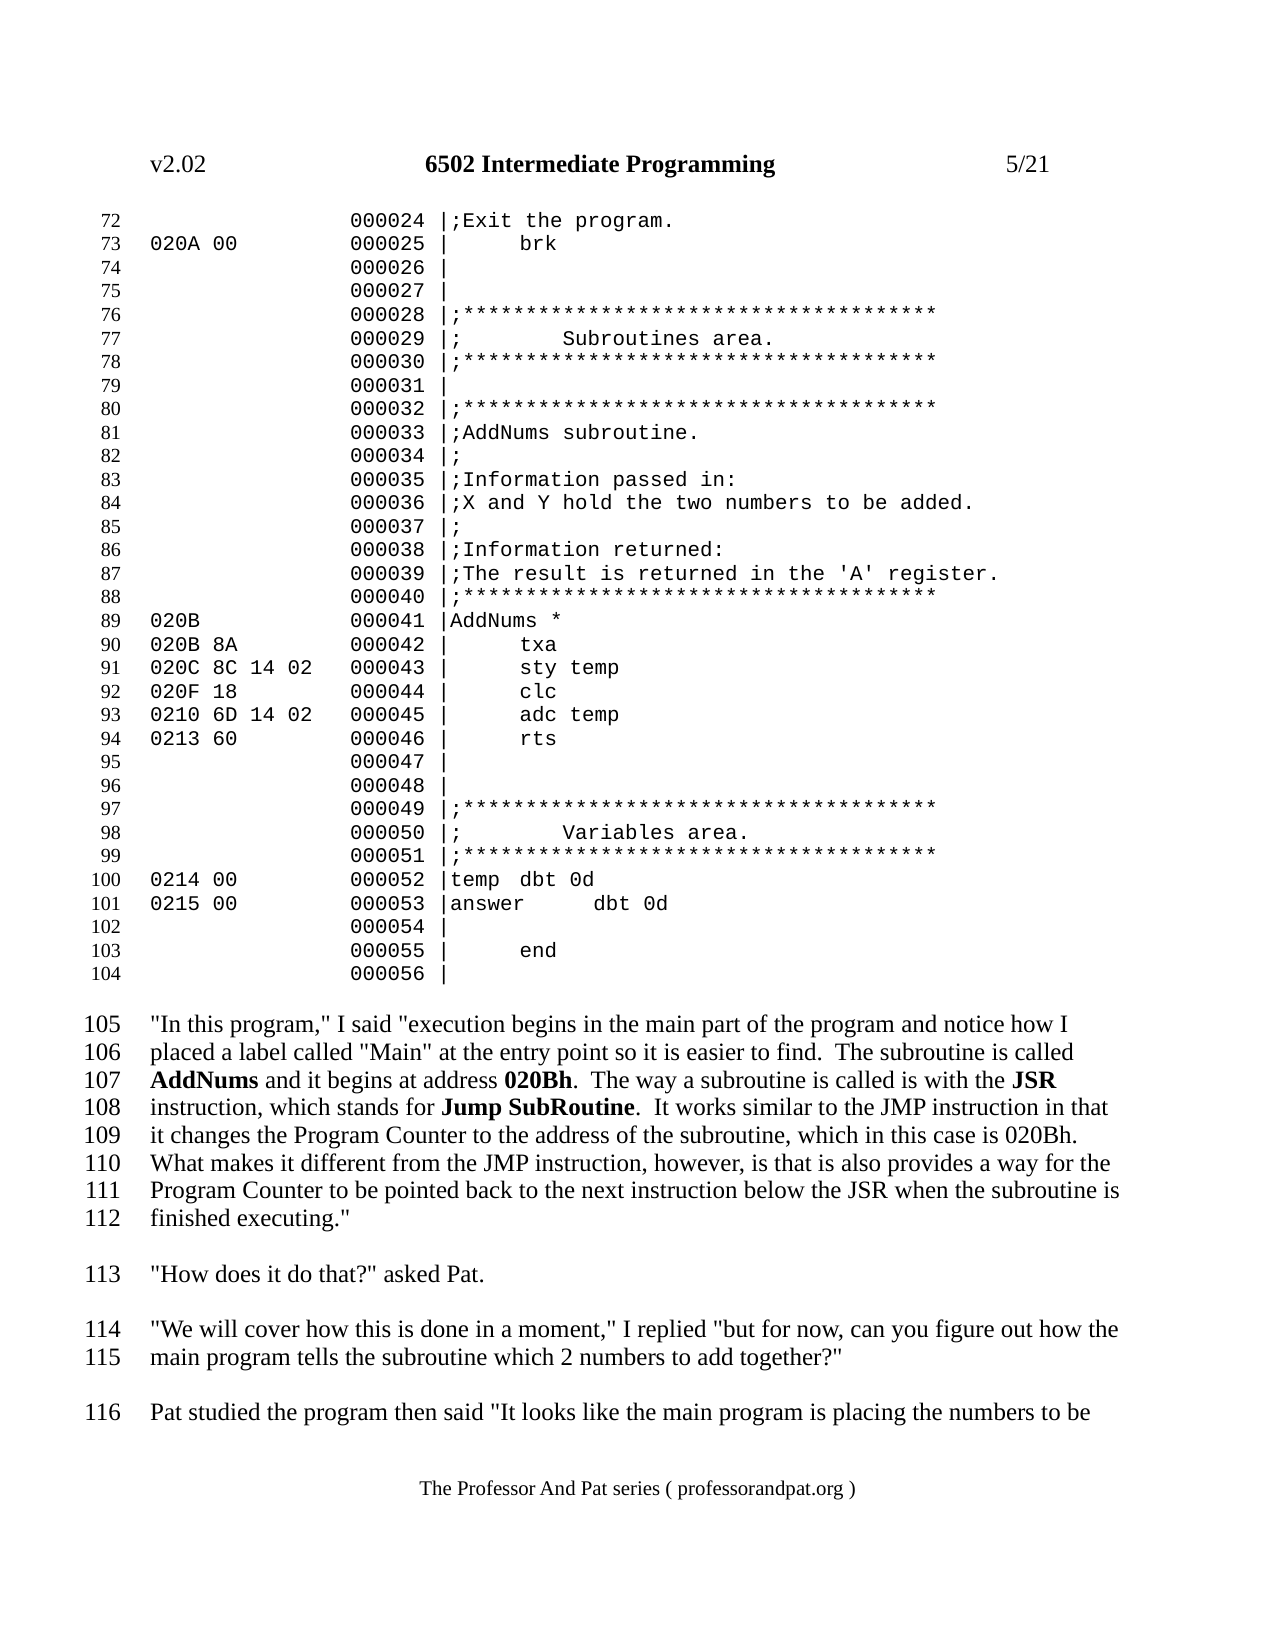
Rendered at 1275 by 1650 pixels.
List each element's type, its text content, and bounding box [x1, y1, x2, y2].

text "In this program," I said "execution begins in the main part of the program and notice how I placed a label called "Main" at the entry point so it is easier to find. The subroutine is called AddNums and it begins at address 020Bh. The way a subroutine is called is with the JSR instruction, which stands for Jump SubRoutine. It works similar to the JMP instruction in that it changes the Program Counter to the address of the subroutine, which in this case is 020Bh. What makes it different from the JMP instruction, however, is that is also provides a way for the Program Counter to be pointed back to the next instruction below the JSR when the subroutine is finished executing." [150, 1010, 1125, 1232]
text Pat studied the program then said "It looks like the main program is placing the numbers to be [150, 1398, 1125, 1426]
text 020A 00 000025 | brk [150, 233, 1125, 257]
text 000024 |;Exit the program. [150, 210, 1125, 233]
text 000037 |; [150, 516, 1125, 539]
text 000036 |;X and Y hold the two numbers to be added. [150, 492, 1125, 516]
text 000048 | [150, 775, 1125, 798]
text 0213 60 000046 | rts [150, 728, 1125, 751]
text 020B 8A 000042 | txa [150, 634, 1125, 657]
text 000026 | [150, 257, 1125, 281]
text 000047 | [150, 751, 1125, 775]
text "We will cover how this is done in a moment," I replied "but for now, can you figure out how the main program tells the subroutine which 2 numbers to add together?" [150, 1315, 1125, 1371]
text 000049 |;************************************** [150, 798, 1125, 822]
text 020F 18 000044 | clc [150, 681, 1125, 704]
text 000029 |; Subroutines area. [150, 328, 1125, 351]
text 000051 |;************************************** [150, 846, 1125, 869]
text 000055 | end [150, 940, 1125, 963]
text 020C 8C 14 02 000043 | sty temp [150, 657, 1125, 681]
text 000030 |;************************************** [150, 351, 1125, 375]
text 0214 00 000052 |temp dbt 0d [150, 869, 1125, 893]
text 000035 |;Information passed in: [150, 469, 1125, 492]
text 000034 |; [150, 445, 1125, 469]
text 000032 |;************************************** [150, 398, 1125, 422]
text 000031 | [150, 375, 1125, 398]
text 000050 |; Variables area. [150, 822, 1125, 846]
text 000054 | [150, 916, 1125, 940]
text 000056 | [150, 963, 1125, 987]
text 000033 |;AddNums subroutine. [150, 422, 1125, 445]
text 000028 |;************************************** [150, 304, 1125, 328]
text 020B 000041 |AddNums * [150, 610, 1125, 634]
text 0215 00 000053 |answer dbt 0d [150, 893, 1125, 916]
text 000040 |;************************************** [150, 587, 1125, 610]
text 000027 | [150, 281, 1125, 304]
text 000038 |;Information returned: [150, 539, 1125, 563]
text 0210 6D 14 02 000045 | adc temp [150, 704, 1125, 728]
text 000039 |;The result is returned in the 'A' register. [150, 563, 1125, 587]
text "How does it do that?" asked Pat. [150, 1260, 1125, 1287]
